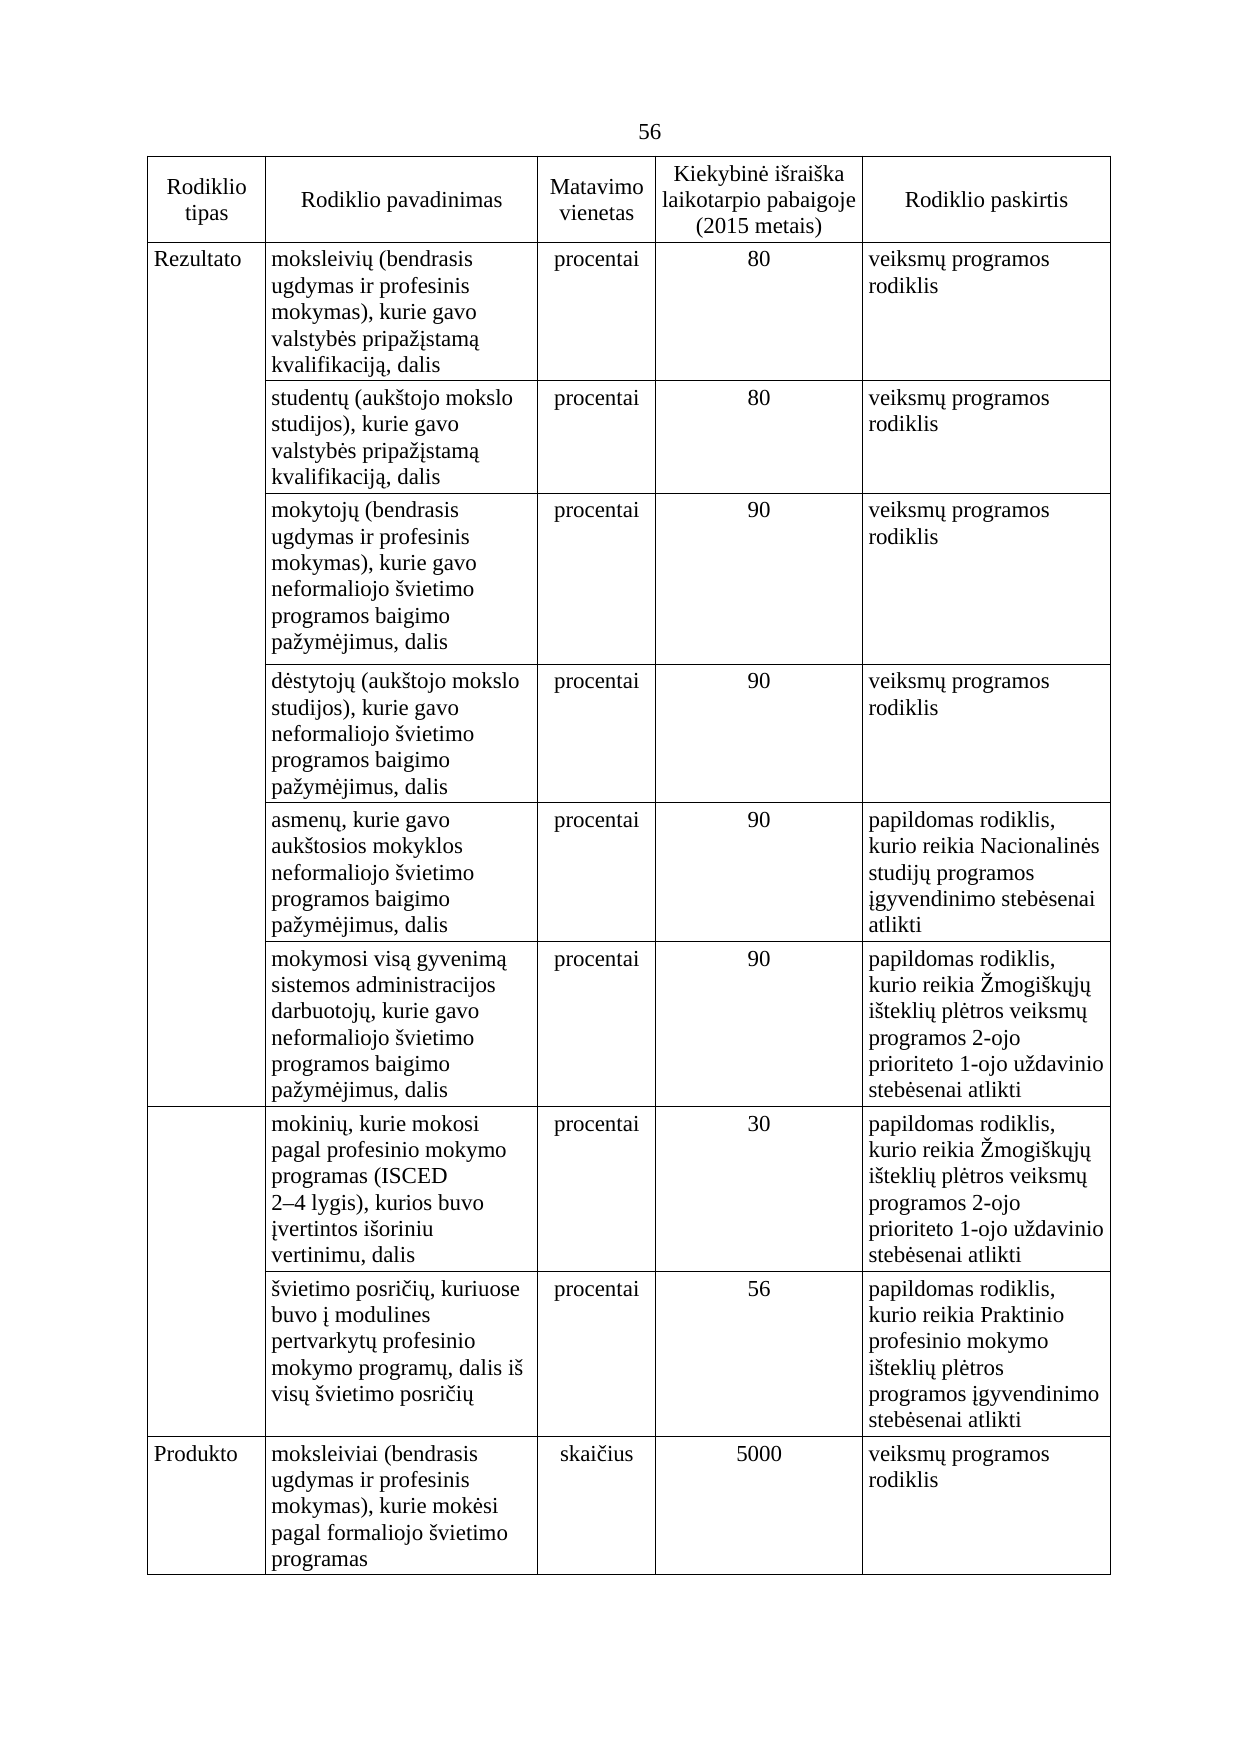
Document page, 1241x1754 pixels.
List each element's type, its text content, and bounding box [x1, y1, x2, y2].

table_cell papildomas rodiklis, kurio reikia Praktinio profesinio mokymo išteklių plėtros programos įgyvendinimo stebėsenai atlikti [863, 1272, 1110, 1436]
table_cell procentai [538, 494, 655, 663]
table_cell procentai [538, 1272, 655, 1436]
table_cell procentai [538, 1107, 655, 1271]
table_header Rodiklio pavadinimas [266, 157, 537, 242]
table_cell procentai [538, 381, 655, 492]
table_cell dėstytojų (aukštojo mokslo studijos), kurie gavo neformaliojo švietimo programos baigimo pažymėjimus, dalis [266, 665, 537, 802]
table_cell procentai [538, 665, 655, 802]
table_cell moksleiviai (bendrasis ugdymas ir profesinis mokymas), kurie mokėsi pagal formaliojo švietimo programas [266, 1437, 537, 1574]
table_header Rodiklio tipas [148, 157, 265, 242]
table_header Matavimo vienetas [538, 157, 655, 242]
table_cell 80 [656, 243, 862, 380]
table_cell skaičius [538, 1437, 655, 1574]
table_cell veiksmų programos rodiklis [863, 381, 1110, 492]
table_cell mokinių, kurie mokosi pagal profesinio mokymo programas (ISCED 2–4 lygis), kurios buvo įvertintos išoriniu vertinimu, dalis [266, 1107, 537, 1271]
table_cell 90 [656, 494, 862, 663]
table_cell asmenų, kurie gavo aukštosios mokyklos neformaliojo švietimo programos baigimo pažymėjimus, dalis [266, 803, 537, 941]
table_cell moksleivių (bendrasis ugdymas ir profesinis mokymas), kurie gavo valstybės pripažįstamą kvalifikaciją, dalis [266, 243, 537, 380]
table_cell 90 [656, 803, 862, 941]
table_cell veiksmų programos rodiklis [863, 494, 1110, 663]
table_cell papildomas rodiklis, kurio reikia Žmogiškųjų išteklių plėtros veiksmų programos 2-ojo prioriteto 1-ojo uždavinio stebėsenai atlikti [863, 942, 1110, 1106]
table_cell procentai [538, 803, 655, 941]
table_cell 30 [656, 1107, 862, 1271]
table_cell veiksmų programos rodiklis [863, 1437, 1110, 1574]
table_cell 56 [656, 1272, 862, 1436]
table_cell mokytojų (bendrasis ugdymas ir profesinis mokymas), kurie gavo neformaliojo švietimo programos baigimo pažymėjimus, dalis [266, 494, 537, 663]
table_cell papildomas rodiklis, kurio reikia Nacionalinės studijų programos įgyvendinimo stebėsenai atlikti [863, 803, 1110, 941]
table_cell Produkto [148, 1437, 265, 1574]
table_cell mokymosi visą gyvenimą sistemos administracijos darbuotojų, kurie gavo neformaliojo švietimo programos baigimo pažymėjimus, dalis [266, 942, 537, 1106]
table_cell švietimo posričių, kuriuose buvo į modulines pertvarkytų profesinio mokymo programų, dalis iš visų švietimo posričių [266, 1272, 537, 1436]
table_cell veiksmų programos rodiklis [863, 665, 1110, 802]
table_cell 80 [656, 381, 862, 492]
table_cell 90 [656, 665, 862, 802]
table_cell 90 [656, 942, 862, 1106]
table_cell 5000 [656, 1437, 862, 1574]
table_cell procentai [538, 243, 655, 380]
table_cell papildomas rodiklis, kurio reikia Žmogiškųjų išteklių plėtros veiksmų programos 2-ojo prioriteto 1-ojo uždavinio stebėsenai atlikti [863, 1107, 1110, 1271]
table_header Rodiklio paskirtis [863, 157, 1110, 242]
table_cell procentai [538, 942, 655, 1106]
table_header Kiekybinė išraiška laikotarpio pabaigoje (2015 metais) [656, 157, 862, 242]
table_cell [148, 1107, 265, 1436]
table_cell veiksmų programos rodiklis [863, 243, 1110, 380]
table_cell studentų (aukštojo mokslo studijos), kurie gavo valstybės pripažįstamą kvalifikaciją, dalis [266, 381, 537, 492]
table_cell Rezultato [148, 243, 265, 1106]
